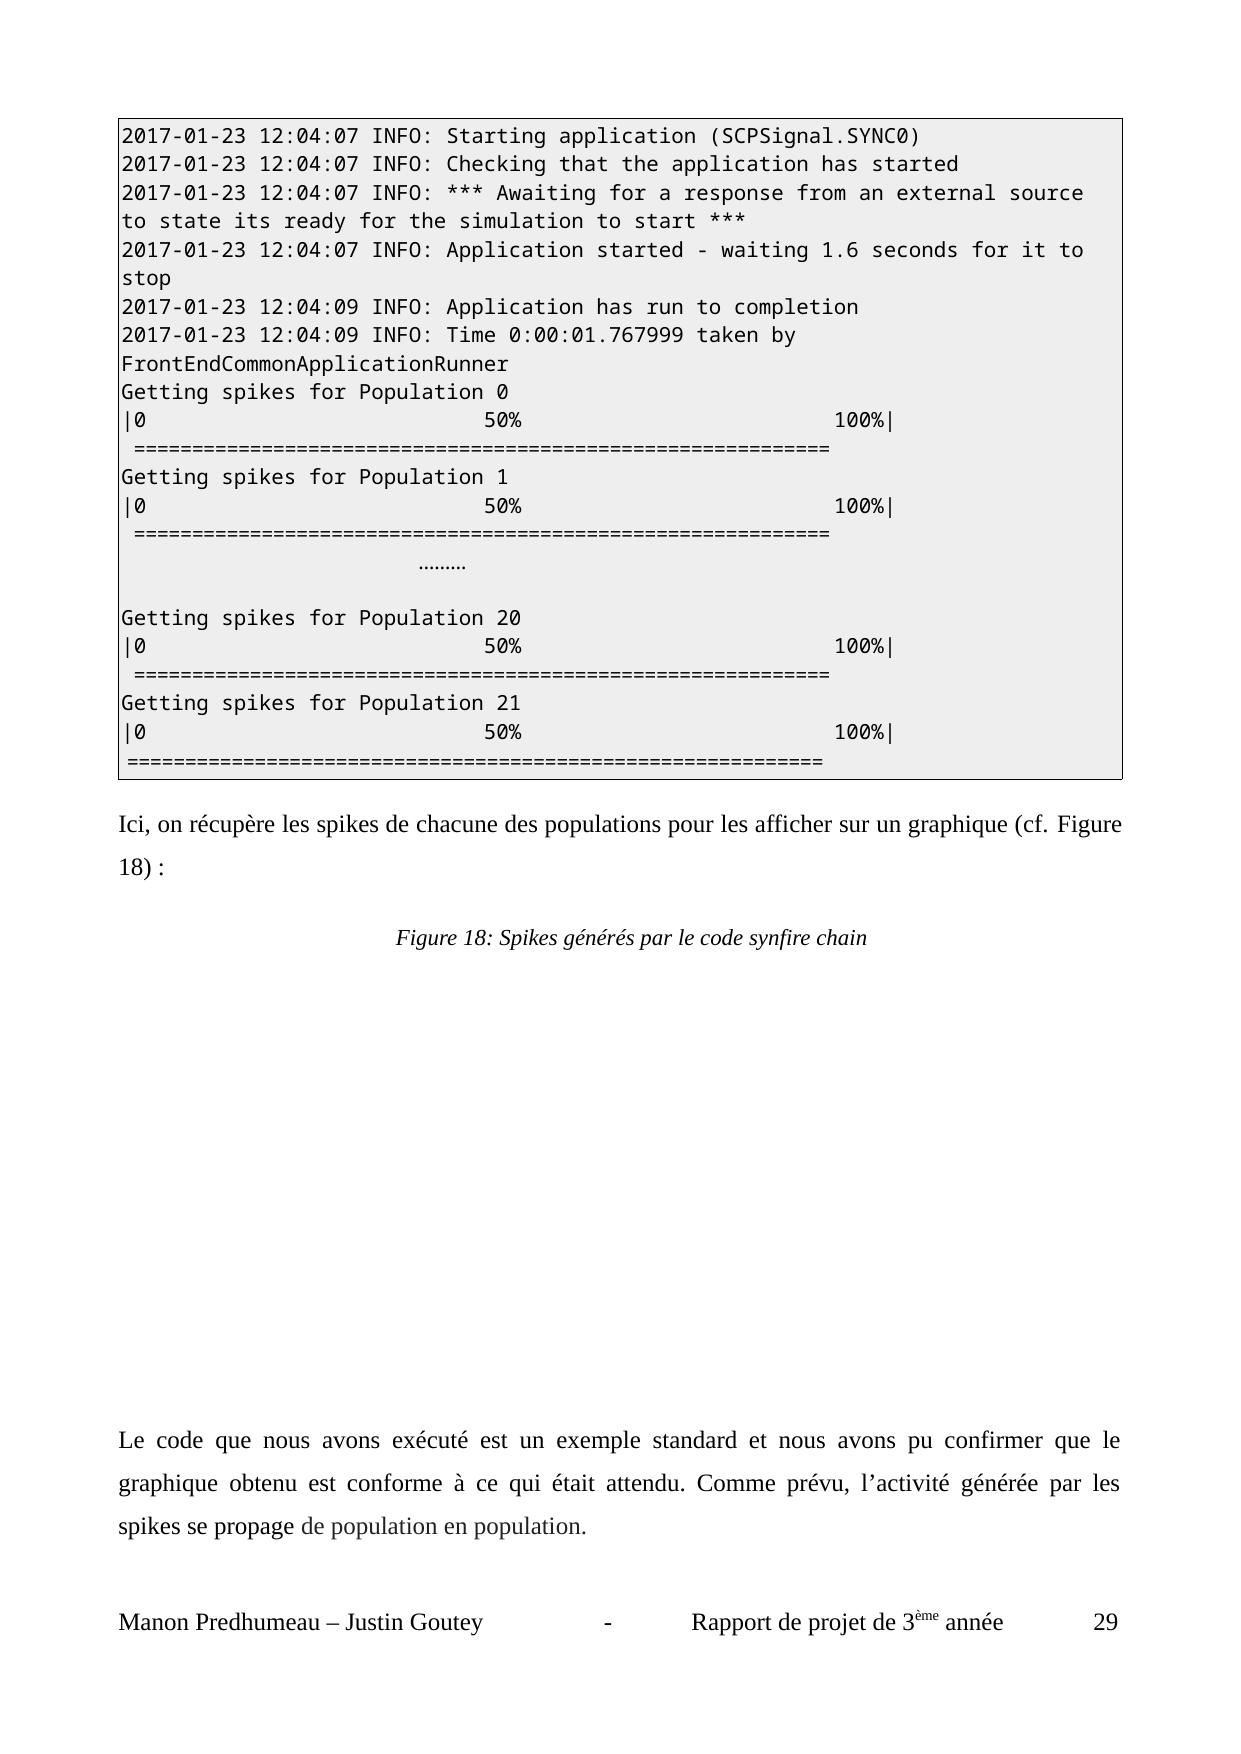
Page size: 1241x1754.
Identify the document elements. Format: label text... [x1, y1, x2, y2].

text 2017-01-23 12:04:09 INFO: Time 0:00:01.767999 taken by FrontEndCommonApplicationRunner [119, 317, 1122, 374]
text Figure 18: Spikes générés par le code synfire chain [302, 898, 963, 951]
text 2017-01-23 12:04:07 INFO: Checking that the application has started [119, 147, 1122, 175]
text Getting spikes for Population 1 [119, 459, 1122, 488]
text |0 50% 100%| [119, 488, 1122, 516]
text Ici, on récupère les spikes de chacune des populations pour les afficher sur un graphique (cf. Figure 18) : [118, 809, 1122, 881]
text ============================================================ [119, 431, 1122, 459]
text |0 50% 100%| [119, 402, 1122, 431]
text |0 50% 100%| [119, 628, 1122, 657]
text Getting spikes for Population 0 [119, 374, 1122, 402]
text ============================================================ [119, 742, 1122, 779]
text Le code que nous avons exécuté est un exemple standard et nous avons pu confirmer que le graphique obtenu est conforme à ce qui était attendu. Comme prévu, l’activité générée par les spikes se propage de population en population. [118, 896, 1122, 1540]
text [302, 886, 963, 898]
text ============================================================ [119, 516, 1122, 545]
text 2017-01-23 12:04:07 INFO: Application started - waiting 1.6 seconds for it to stop [119, 232, 1122, 289]
text ============================================================ [119, 657, 1122, 685]
text 2017-01-23 12:04:07 INFO: Starting application (SCPSignal.SYNC0) [119, 119, 1122, 147]
text ……… [119, 545, 1122, 572]
text [302, 951, 963, 1410]
text Getting spikes for Population 21 [119, 685, 1122, 714]
text Getting spikes for Population 20 [119, 600, 1122, 628]
text |0 50% 100%| [119, 714, 1122, 742]
text 2017-01-23 12:04:09 INFO: Application has run to completion [119, 289, 1122, 317]
text 2017-01-23 12:04:07 INFO: *** Awaiting for a response from an external source to state its ready for the simulation to start *** [119, 175, 1122, 232]
